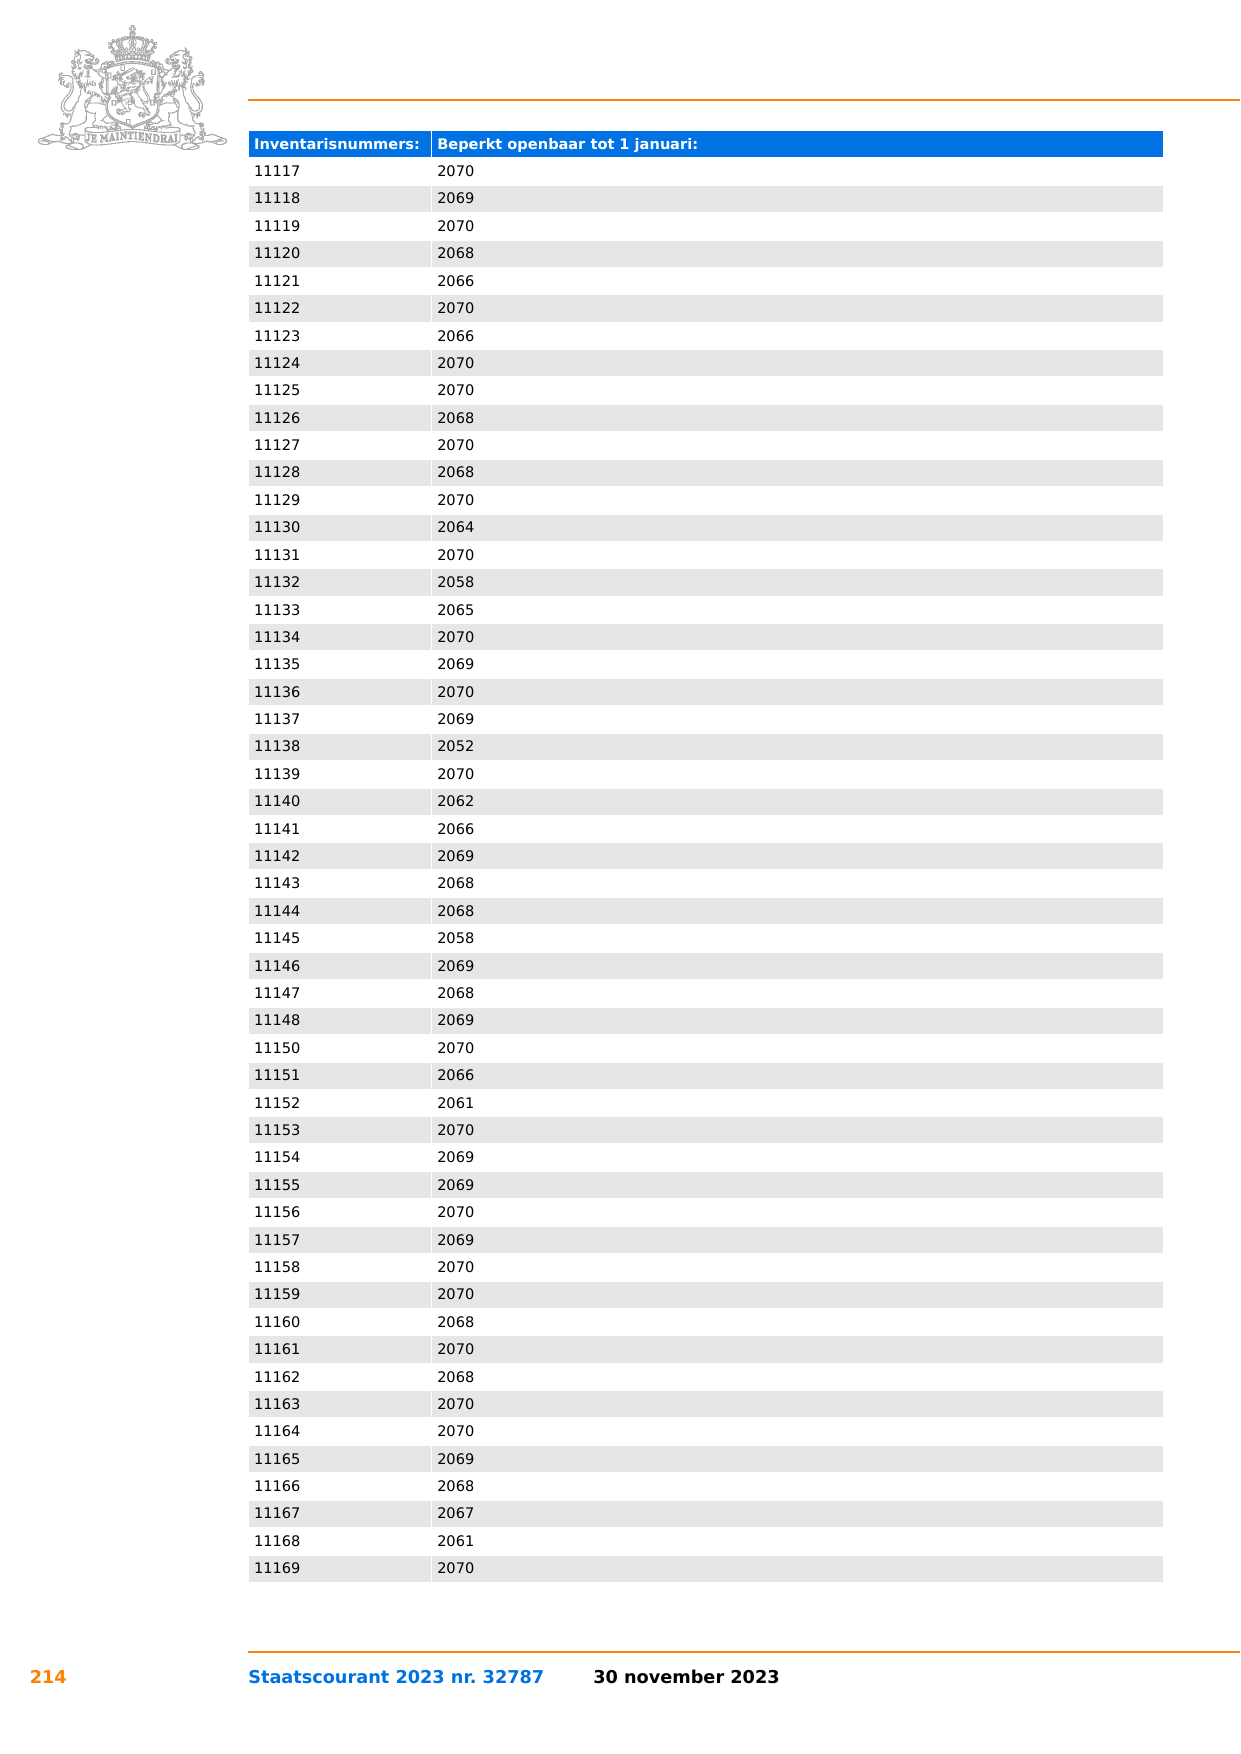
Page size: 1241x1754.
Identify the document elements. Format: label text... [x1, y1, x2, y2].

table_cell 2069 [432, 706, 1163, 733]
table_cell 2070 [432, 295, 1163, 322]
table_cell 11151 [249, 1063, 431, 1089]
table_cell 11119 [249, 213, 431, 239]
table_cell 11123 [249, 323, 431, 349]
table_cell 2068 [432, 1473, 1163, 1500]
table_cell 11167 [249, 1501, 431, 1527]
table_cell 2069 [432, 1145, 1163, 1171]
table_cell 2066 [432, 816, 1163, 842]
table_cell 2066 [432, 268, 1163, 294]
table_cell 11135 [249, 651, 431, 678]
table_cell 11124 [249, 350, 431, 376]
table_cell 11130 [249, 515, 431, 541]
table_cell 2062 [432, 789, 1163, 815]
table_cell 11134 [249, 624, 431, 650]
table_cell 11160 [249, 1309, 431, 1335]
table_cell 11126 [249, 405, 431, 431]
table_cell 11132 [249, 569, 431, 596]
table_cell 11118 [249, 186, 431, 212]
table_cell 11147 [249, 980, 431, 1007]
table_cell 2069 [432, 1008, 1163, 1034]
table_cell 11128 [249, 460, 431, 486]
table_cell 2066 [432, 1063, 1163, 1089]
table_cell 11125 [249, 378, 431, 404]
table_cell 2058 [432, 925, 1163, 952]
table_cell 11168 [249, 1528, 431, 1554]
table_cell 2068 [432, 898, 1163, 924]
table_cell 2070 [432, 624, 1163, 650]
table_cell 2070 [432, 1199, 1163, 1226]
table_cell 11162 [249, 1364, 431, 1390]
table_cell 11129 [249, 487, 431, 513]
table_cell 2068 [432, 1309, 1163, 1335]
table_cell 2070 [432, 158, 1163, 185]
table_cell 2070 [432, 679, 1163, 705]
table_cell 2068 [432, 980, 1163, 1007]
table_cell 2068 [432, 1364, 1163, 1390]
table_cell 2069 [432, 1172, 1163, 1198]
table_cell 11159 [249, 1282, 431, 1308]
table_cell 2068 [432, 871, 1163, 897]
table_cell 11127 [249, 432, 431, 459]
table_cell 11120 [249, 241, 431, 267]
table_cell 2069 [432, 1227, 1163, 1253]
table_cell 2069 [432, 651, 1163, 678]
table_cell 2069 [432, 953, 1163, 979]
table_cell 2068 [432, 241, 1163, 267]
table_cell 11142 [249, 843, 431, 869]
table_cell 11155 [249, 1172, 431, 1198]
table_cell 11169 [249, 1556, 431, 1582]
table_cell 2069 [432, 186, 1163, 212]
table_cell 11157 [249, 1227, 431, 1253]
table_cell 11141 [249, 816, 431, 842]
table_cell 2070 [432, 378, 1163, 404]
table_cell 11138 [249, 734, 431, 760]
table_cell 2069 [432, 1446, 1163, 1472]
table_cell 2058 [432, 569, 1163, 596]
table_cell 11150 [249, 1035, 431, 1061]
table_cell 2070 [432, 1336, 1163, 1363]
picture [38, 25, 227, 150]
table_cell 2070 [432, 1035, 1163, 1061]
table_cell 11158 [249, 1254, 431, 1281]
table_cell 11163 [249, 1391, 431, 1417]
table_cell 11122 [249, 295, 431, 322]
table_cell 11137 [249, 706, 431, 733]
table_cell 2068 [432, 405, 1163, 431]
table_cell 11140 [249, 789, 431, 815]
table_cell 11117 [249, 158, 431, 185]
table_cell 2070 [432, 1391, 1163, 1417]
table_cell 2070 [432, 542, 1163, 568]
table_cell 11133 [249, 597, 431, 623]
table_cell 11153 [249, 1117, 431, 1143]
table_cell 11131 [249, 542, 431, 568]
table_cell 2064 [432, 515, 1163, 541]
table_cell 2070 [432, 1419, 1163, 1445]
table_cell 2070 [432, 1254, 1163, 1281]
table_cell 11164 [249, 1419, 431, 1445]
table_cell 11152 [249, 1090, 431, 1116]
table_cell 2070 [432, 1117, 1163, 1143]
table_cell 11165 [249, 1446, 431, 1472]
table_cell 2061 [432, 1090, 1163, 1116]
table_cell 11144 [249, 898, 431, 924]
table_cell 2070 [432, 761, 1163, 787]
table_cell 11145 [249, 925, 431, 952]
table_cell 2070 [432, 213, 1163, 239]
table_cell 2067 [432, 1501, 1163, 1527]
table_cell 2061 [432, 1528, 1163, 1554]
table_cell 2068 [432, 460, 1163, 486]
table_cell 11148 [249, 1008, 431, 1034]
table_cell 11156 [249, 1199, 431, 1226]
table_cell 11121 [249, 268, 431, 294]
table_cell 11154 [249, 1145, 431, 1171]
table_cell 11139 [249, 761, 431, 787]
table_cell 2070 [432, 1556, 1163, 1582]
table_cell 2065 [432, 597, 1163, 623]
table_cell 2052 [432, 734, 1163, 760]
table_cell 2070 [432, 432, 1163, 459]
table_cell 2070 [432, 350, 1163, 376]
table_cell 11166 [249, 1473, 431, 1500]
table_cell 2066 [432, 323, 1163, 349]
table_cell 2069 [432, 843, 1163, 869]
table_cell 11136 [249, 679, 431, 705]
table_cell 11161 [249, 1336, 431, 1363]
table_cell 11143 [249, 871, 431, 897]
table_header Inventarisnummers: [249, 131, 431, 157]
table_header Beperkt openbaar tot 1 januari: [432, 131, 1163, 157]
table_cell 11146 [249, 953, 431, 979]
table_cell 2070 [432, 1282, 1163, 1308]
table_cell 2070 [432, 487, 1163, 513]
